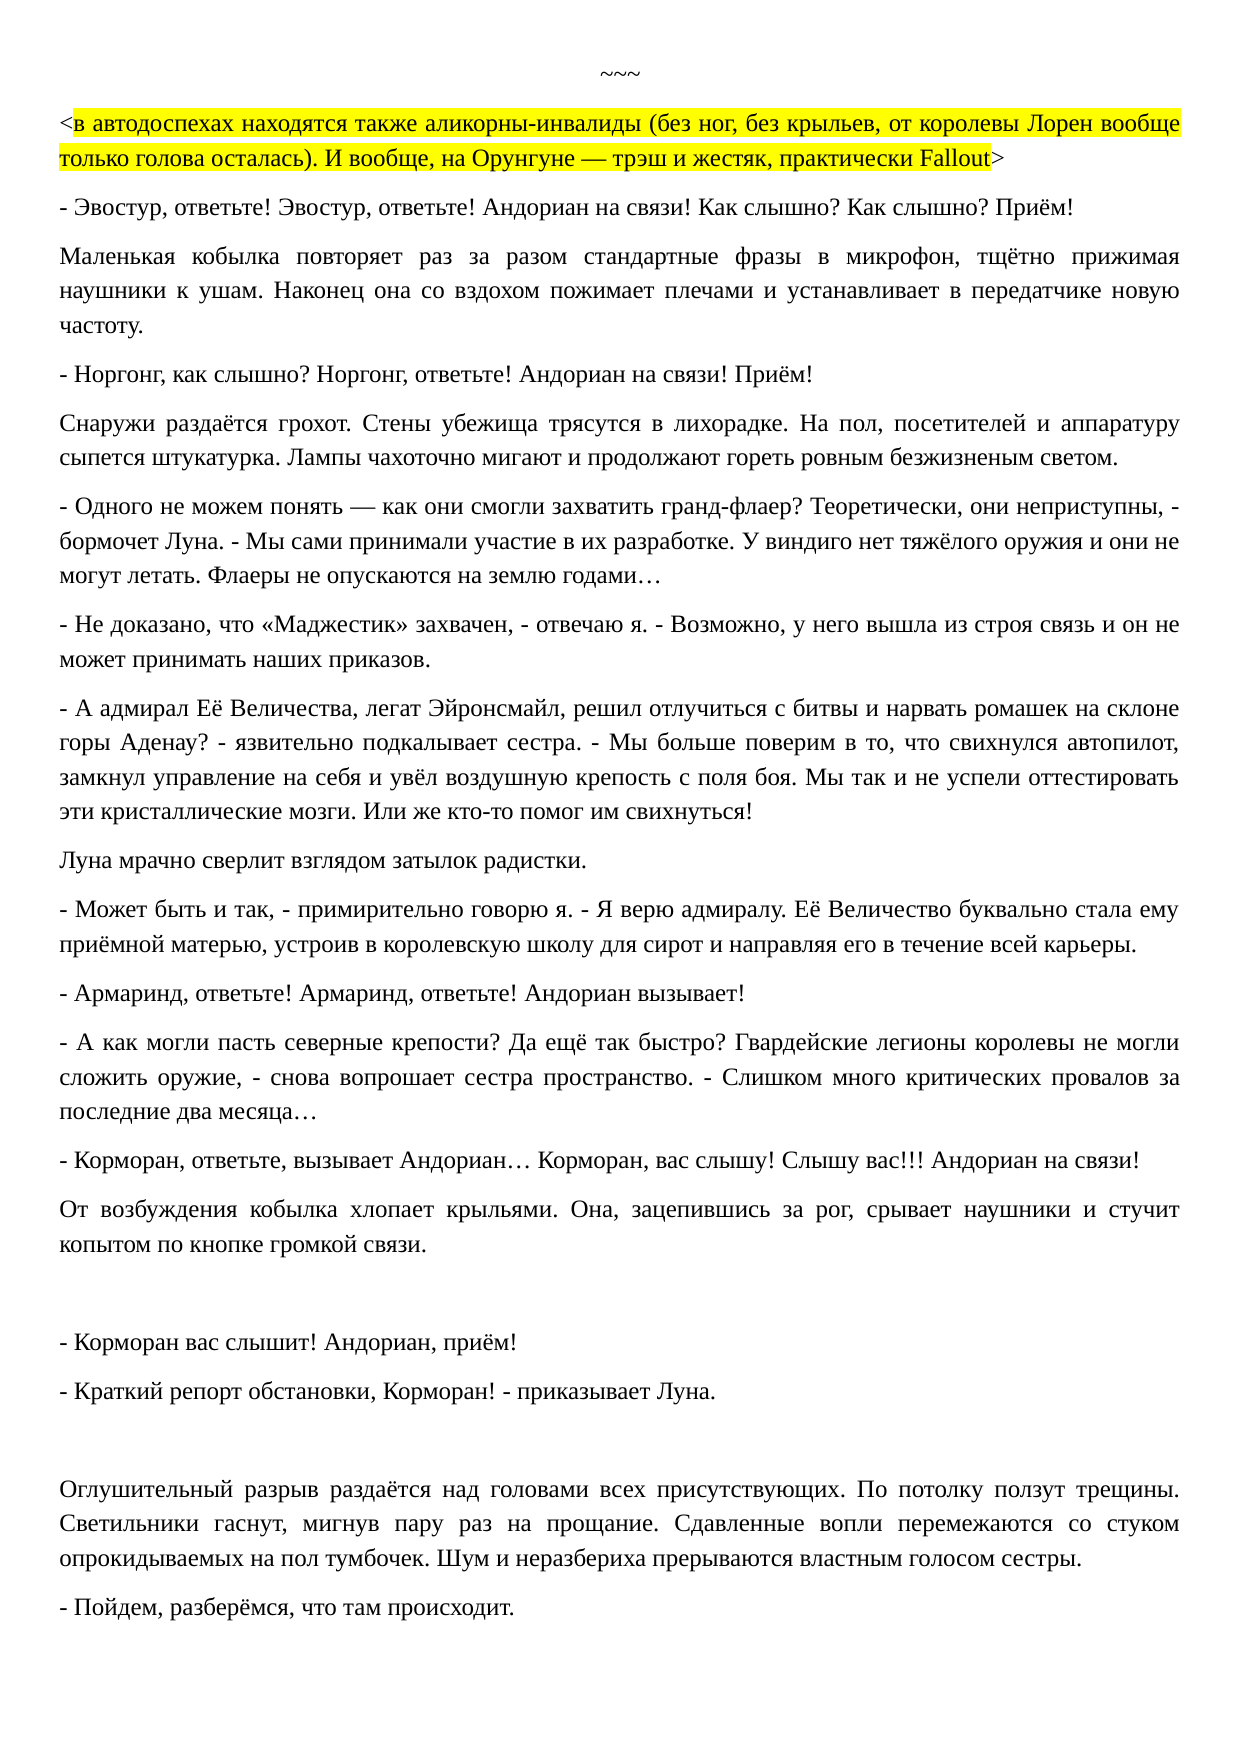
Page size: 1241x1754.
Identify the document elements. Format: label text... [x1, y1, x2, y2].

text Луна мрачно сверлит взглядом затылок радистки. [59, 845, 1181, 874]
text <в автодоспехах находятся также аликорны-инвалиды (без ног, без крыльев, от королевы Лорен вообще только голова осталась). И вообще, на Орунгуне — трэш и жестяк, практически Fallout> [59, 108, 1181, 171]
text От возбуждения кобылка хлопает крыльями. Она, зацепившись за рог, срывает наушники и стучит копытом по кнопке громкой связи. [59, 1194, 1181, 1257]
text Маленькая кобылка повторяет раз за разом стандартные фразы в микрофон, тщётно прижимая наушники к ушам. Наконец она со вздохом пожимает плечами и устанавливает в передатчике новую частоту. [59, 241, 1181, 338]
text - Корморан вас слышит! Андориан, приём! [59, 1327, 1181, 1356]
text - Одного не можем понять — как они смогли захватить гранд-флаер? Теоретически, они неприступны, - бормочет Луна. - Мы сами принимали участие в их разработке. У виндиго нет тяжёлого оружия и они не могут летать. Флаеры не опускаются на землю годами… [59, 491, 1181, 589]
text - Пойдем, разберёмся, что там происходит. [59, 1592, 1181, 1621]
text - Может быть и так, - примирительно говорю я. - Я верю адмиралу. Её Величество буквально стала ему приёмной матерью, устроив в королевскую школу для сирот и направляя его в течение всей карьеры. [59, 894, 1181, 958]
text - Эвостур, ответьте! Эвостур, ответьте! Андориан на связи! Как слышно? Как слышно? Приём! [59, 192, 1181, 220]
text - Корморан, ответьте, вызывает Андориан… Корморан, вас слышу! Слышу вас!!! Андориан на связи! [59, 1145, 1181, 1174]
text - А как могли пасть северные крепости? Да ещё так быстро? Гвардейские легионы королевы не могли сложить оружие, - снова вопрошает сестра пространство. - Слишком много критических провалов за последние два месяца… [59, 1027, 1181, 1125]
text - Краткий репорт обстановки, Корморан! - приказывает Луна. [59, 1376, 1181, 1404]
text ~~~ [59, 59, 1181, 88]
text - Не доказано, что «Маджестик» захвачен, - отвечаю я. - Возможно, у него вышла из строя связь и он не может принимать наших приказов. [59, 609, 1181, 673]
text - А адмирал Её Величества, легат Эйронсмайл, решил отлучиться с битвы и нарвать ромашек на склоне горы Аденау? - язвительно подкалывает сестра. - Мы больше поверим в то, что свихнулся автопилот, замкнул управление на себя и увёл воздушную крепость с поля боя. Мы так и не успели оттестировать эти кристаллические мозги. Или же кто-то помог им свихнуться! [59, 693, 1181, 825]
text - Армаринд, ответьте! Армаринд, ответьте! Андориан вызывает! [59, 978, 1181, 1007]
text - Норгонг, как слышно? Норгонг, ответьте! Андориан на связи! Приём! [59, 359, 1181, 387]
text Снаружи раздаётся грохот. Стены убежища трясутся в лихорадке. На пол, посетителей и аппаратуру сыпется штукатурка. Лампы чахоточно мигают и продолжают гореть ровным безжизненым светом. [59, 408, 1181, 471]
text Оглушительный разрыв раздаётся над головами всех присутствующих. По потолку ползут трещины. Светильники гаснут, мигнув пару раз на прощание. Сдавленные вопли перемежаются со стуком опрокидываемых на пол тумбочек. Шум и неразбериха прерываются властным голосом сестры. [59, 1474, 1181, 1572]
